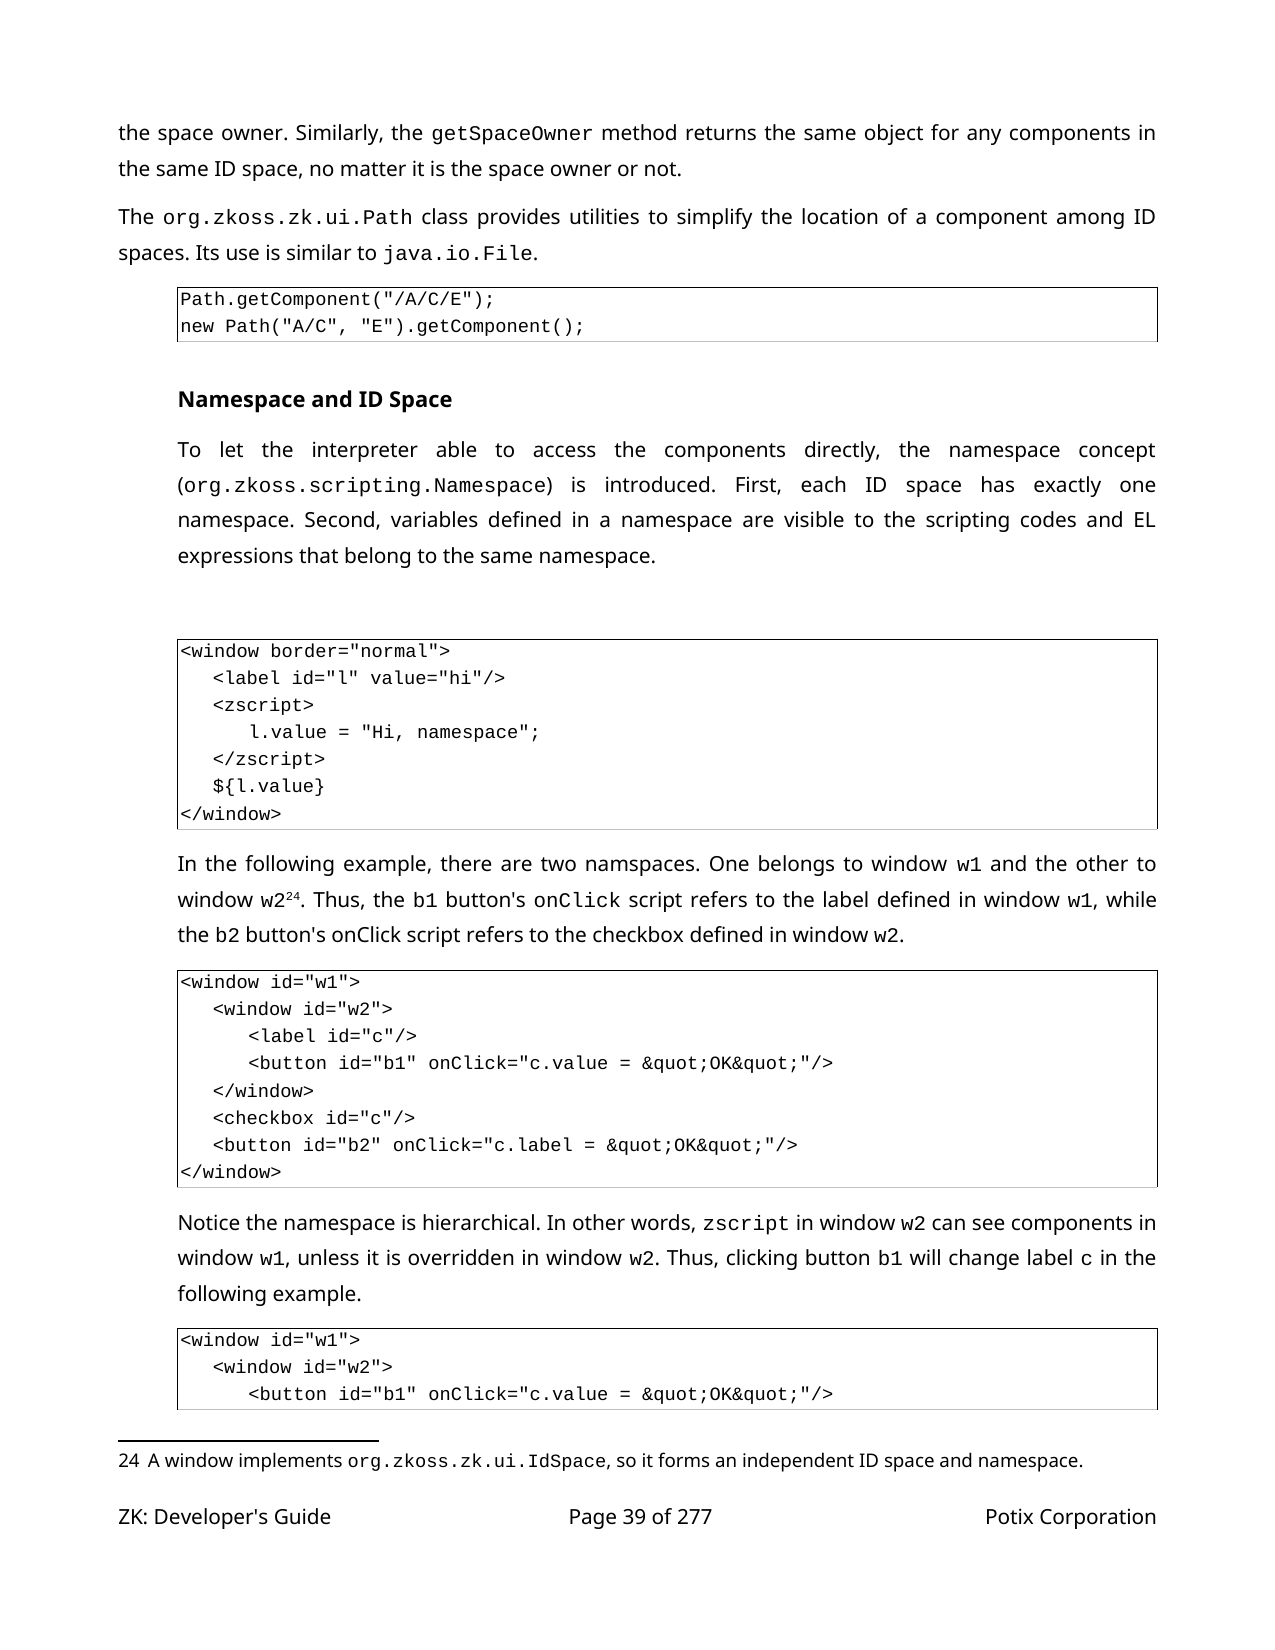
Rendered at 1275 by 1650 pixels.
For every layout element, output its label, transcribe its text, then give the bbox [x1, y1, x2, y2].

text <button id="b1" onClick="c.value = &quot;OK&quot;"/> [178, 1051, 1157, 1076]
text <window id="w2"> [178, 1355, 1157, 1379]
text Notice the namespace is hierarchical. In other words, zscript in window w2 can see components in window w1, unless it is overridden in window w2. Thus, clicking button b1 will change label c in the following example. [177, 1208, 1157, 1307]
text A window implements org.zkoss.zk.ui.IdSpace, so it forms an independent ID space and namespace. [118, 1447, 1157, 1473]
text The org.zkoss.zk.ui.Path class provides utilities to simplify the location of a component among ID spaces. Its use is similar to java.io.File. [118, 202, 1157, 267]
subtitle Namespace and ID Space [177, 384, 1157, 414]
text </window> [178, 802, 1157, 829]
text <window id="w1"> [178, 971, 1157, 994]
text <window border="normal"> [178, 640, 1157, 663]
text <window id="w2"> [178, 997, 1157, 1021]
text the space owner. Similarly, the getSpaceOwner method returns the same object for any components in the same ID space, no matter it is the space owner or not. [118, 118, 1157, 182]
text <zscript> [178, 693, 1157, 717]
text </window> [178, 1160, 1157, 1187]
text Path.getComponent("/A/C/E"); [178, 288, 1157, 311]
text <button id="b1" onClick="c.value = &quot;OK&quot;"/> [178, 1382, 1157, 1409]
text l.value = "Hi, namespace"; [178, 720, 1157, 744]
text In the following example, there are two namspaces. One belongs to window w1 and the other to window w2. Thus, the b1 button's onClick script refers to the label defined in window w1, while the b2 button's onClick script refers to the checkbox defined in window w2. [177, 849, 1157, 949]
text </zscript> [178, 747, 1157, 771]
text <button id="b2" onClick="c.label = &quot;OK&quot;"/> [178, 1133, 1157, 1157]
text </window> [178, 1078, 1157, 1103]
text new Path("A/C", "E").getComponent(); [178, 314, 1157, 341]
text To let the interpreter able to access the components directly, the namespace concept (org.zkoss.scripting.Namespace) is introduced. First, each ID space has exactly one namespace. Second, variables defined in a namespace are visible to the scripting codes and EL expressions that belong to the same namespace. [177, 435, 1157, 569]
text <label id="c"/> [178, 1024, 1157, 1048]
text ${l.value} [178, 774, 1157, 799]
text <window id="w1"> [178, 1329, 1157, 1352]
text <checkbox id="c"/> [178, 1106, 1157, 1130]
text <label id="l" value="hi"/> [178, 666, 1157, 690]
